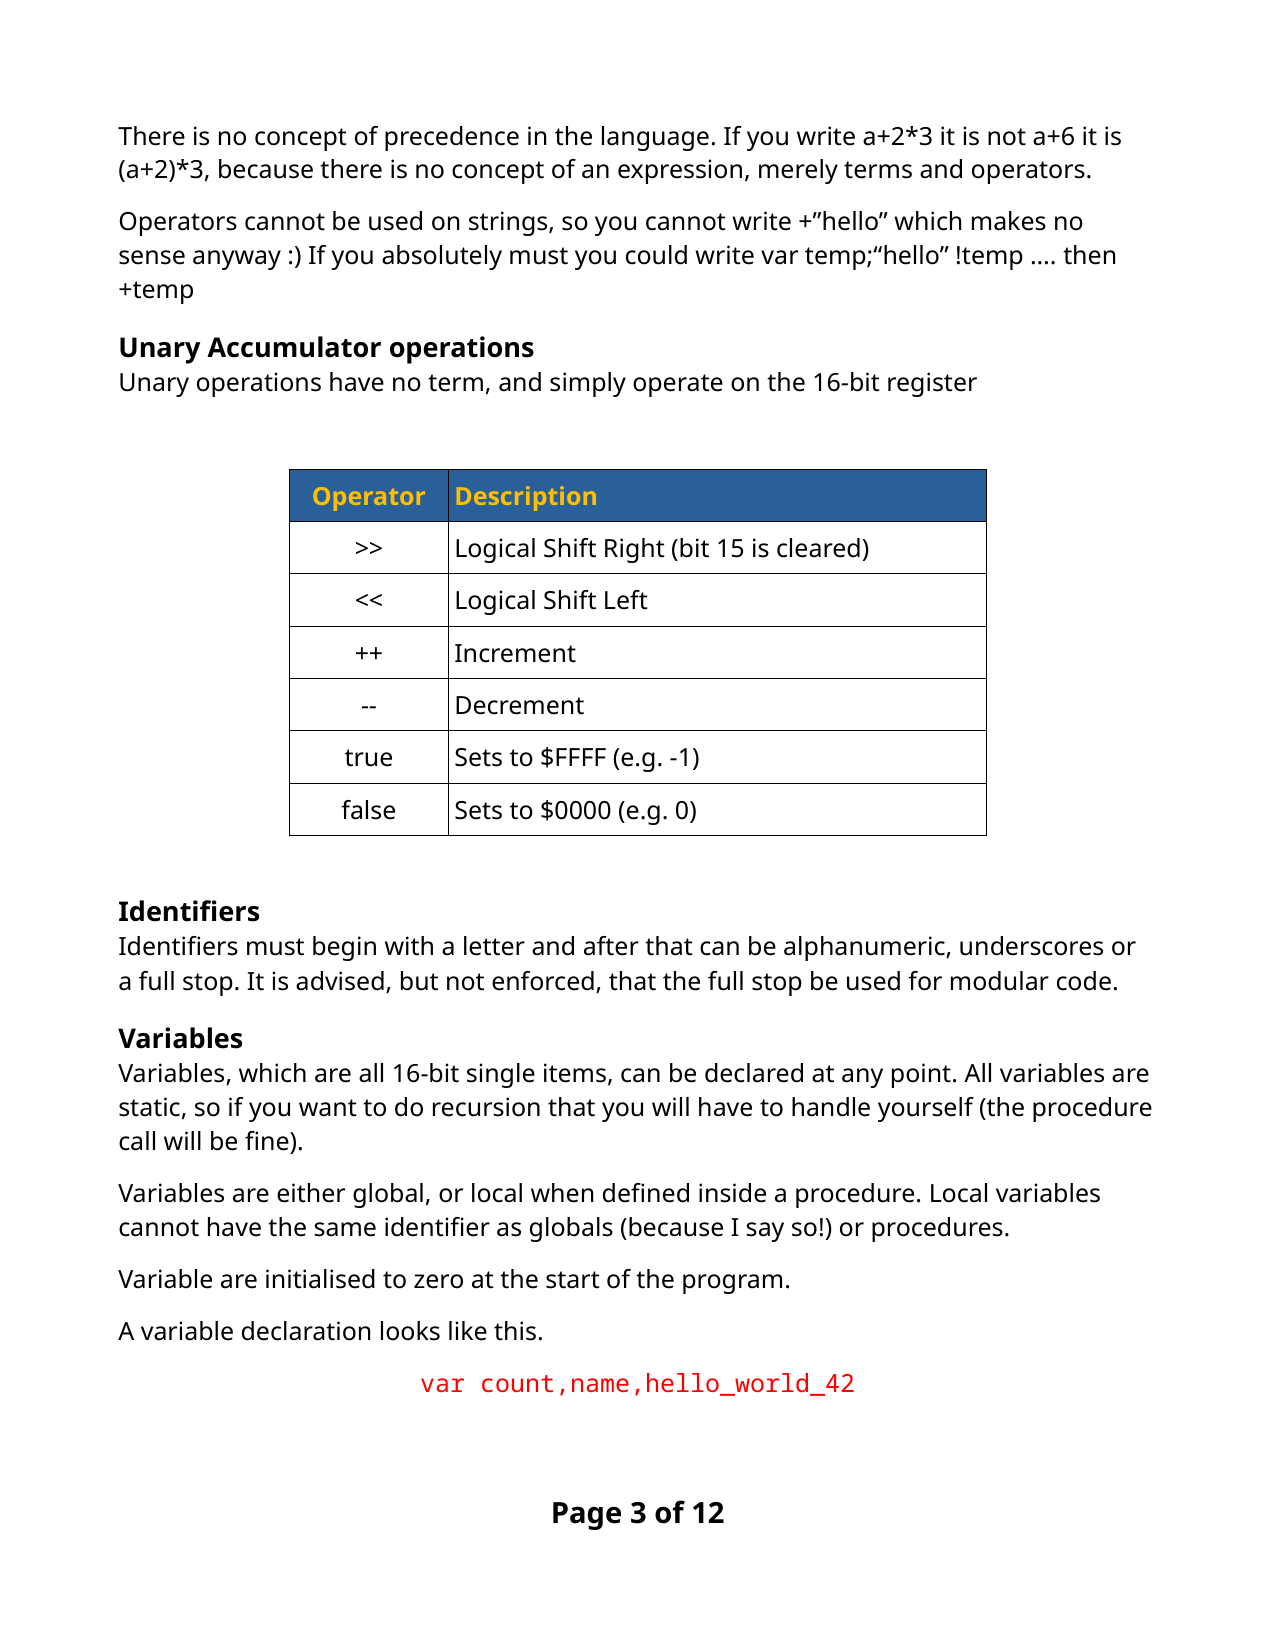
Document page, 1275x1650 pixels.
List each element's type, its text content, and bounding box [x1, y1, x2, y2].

table_header Operator [290, 470, 448, 521]
text A variable declaration looks like this. [118, 1313, 1157, 1347]
table_cell ++ [290, 627, 448, 678]
subtitle Identifiers [118, 892, 1157, 929]
table_cell true [290, 731, 448, 783]
table_cell false [290, 784, 448, 835]
table_cell Increment [449, 627, 986, 678]
text Variables are either global, or local when defined inside a procedure. Local variables cannot have the same identifier as globals (because I say so!) or procedures. [118, 1176, 1157, 1244]
table_cell Sets to $0000 (e.g. 0) [449, 784, 986, 835]
text Operators cannot be used on strings, so you cannot write +”hello” which makes no sense anyway :) If you absolutely must you could write var temp;“hello” !temp …. then +temp [118, 204, 1157, 306]
text Variables, which are all 16-bit single items, can be declared at any point. All variables are static, so if you want to do recursion that you will have to handle yourself (the procedure call will be fine). [118, 1056, 1157, 1158]
table_cell Decrement [449, 679, 986, 730]
subtitle Unary Accumulator operations [118, 328, 1157, 365]
text Unary operations have no term, and simply operate on the 16-bit register [118, 365, 1157, 399]
text var count,name,hello_world_42 [118, 1365, 1157, 1399]
table_cell << [290, 574, 448, 626]
table_cell Logical Shift Right (bit 15 is cleared) [449, 522, 986, 573]
table_cell >> [290, 522, 448, 573]
text There is no concept of precedence in the language. If you write a+2*3 it is not a+6 it is (a+2)*3, because there is no concept of an expression, merely terms and operators. [118, 118, 1157, 186]
table_cell -- [290, 679, 448, 730]
table_cell Sets to $FFFF (e.g. -1) [449, 731, 986, 783]
table_header Description [449, 470, 986, 521]
text Identifiers must begin with a letter and after that can be alphanumeric, underscores or a full stop. It is advised, but not enforced, that the full stop be used for modular code. [118, 929, 1157, 997]
subtitle Variables [118, 1019, 1157, 1056]
table_cell Logical Shift Left [449, 574, 986, 626]
text Variable are initialised to zero at the start of the program. [118, 1262, 1157, 1296]
